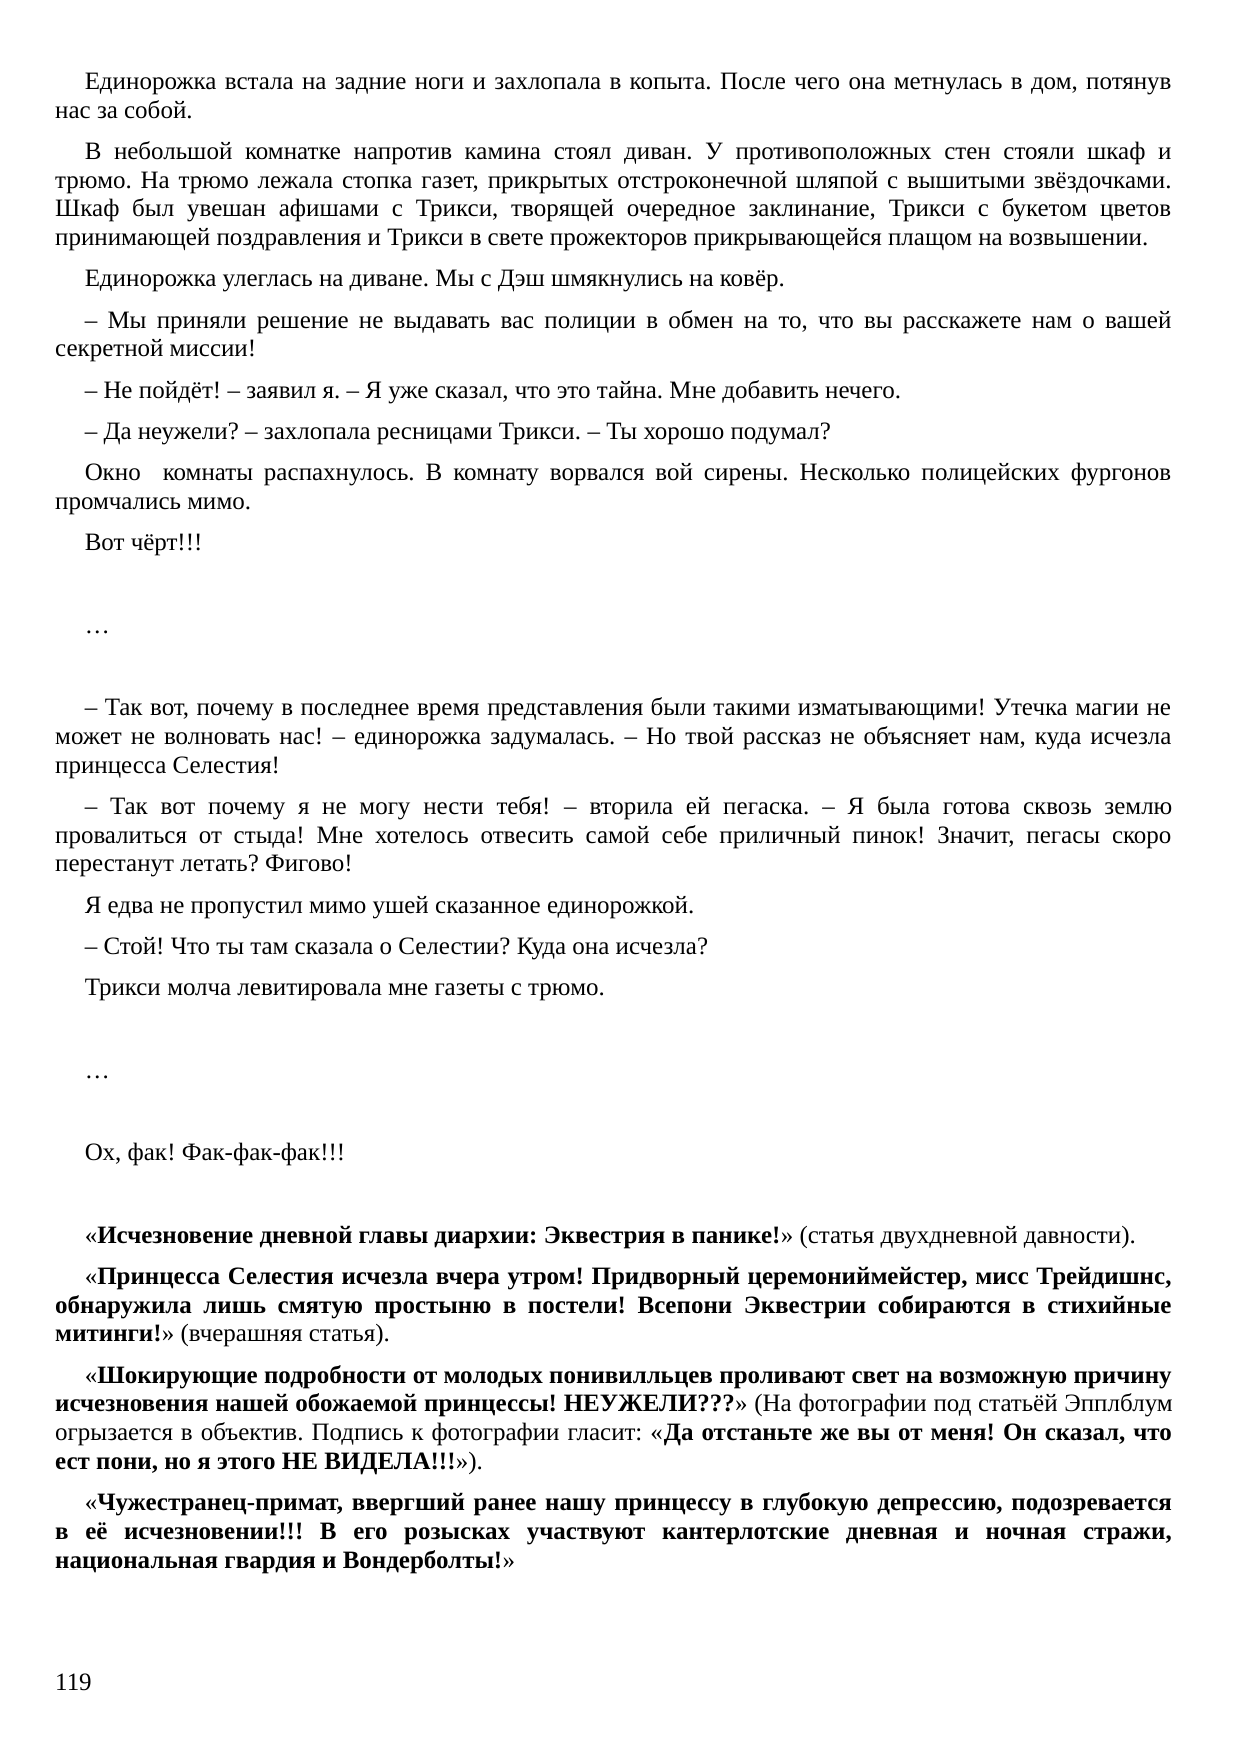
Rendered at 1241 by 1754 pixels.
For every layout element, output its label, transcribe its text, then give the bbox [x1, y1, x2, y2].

text – Не пойдёт! – заявил я. – Я уже сказал, что это тайна. Мне добавить нечего. [55, 375, 1173, 403]
text – Стой! Что ты там сказала о Селестии? Куда она исчезла? [55, 931, 1173, 960]
text … [55, 610, 1173, 638]
text В небольшой комнатке напротив камина стоял диван. У противоположных стен стояли шкаф и трюмо. На трюмо лежала стопка газет, прикрытых отстроконечной шляпой с вышитыми звёздочками. Шкаф был увешан афишами с Трикси, творящей очередное заклинание, Трикси с букетом цветов принимающей поздравления и Трикси в свете прожекторов прикрывающейся плащом на возвышении. [55, 136, 1173, 251]
text – Так вот почему я не могу нести тебя! – вторила ей пегаска. – Я была готова сквозь землю провалиться от стыда! Мне хотелось отвесить самой себе приличный пинок! Значит, пегасы скоро перестанут летать? Фигово! [55, 791, 1173, 877]
text – Да неужели? – захлопала ресницами Трикси. – Ты хорошо подумал? [55, 416, 1173, 445]
text Вот чёрт!!! [55, 527, 1173, 556]
text Трикси молча левитировала мне газеты с трюмо. [55, 972, 1173, 1001]
text «Исчезновение дневной главы диархии: Эквестрия в панике!» (статья двухдневной давности). [55, 1220, 1173, 1248]
text Единорожка улеглась на диване. Мы с Дэш шмякнулись на ковёр. [55, 263, 1173, 292]
text «Шокирующие подробности от молодых понивилльцев проливают свет на возможную причину исчезновения нашей обожаемой принцессы! НЕУЖЕЛИ???» (На фотографии под статьёй Эпплблум огрызается в объектив. Подпись к фотографии гласит: «Да отстаньте же вы от меня! Он сказал, что ест пони, но я этого НЕ ВИДЕЛА!!!»). [55, 1360, 1173, 1475]
text – Так вот, почему в последнее время представления были такими изматывающими! Утечка магии не может не волновать нас! – единорожка задумалась. – Но твой рассказ не объясняет нам, куда исчезла принцесса Селестия! [55, 692, 1173, 778]
text Единорожка встала на задние ноги и захлопала в копыта. После чего она метнулась в дом, потянув нас за собой. [55, 66, 1173, 123]
text – Мы приняли решение не выдавать вас полиции в обмен на то, что вы расскажете нам о вашей секретной миссии! [55, 305, 1173, 362]
text Ох, фак! Фак-фак-фак!!! [55, 1137, 1173, 1166]
text Окно комнаты распахнулось. В комнату ворвался вой сирены. Несколько полицейских фургонов промчались мимо. [55, 457, 1173, 515]
text «Принцесса Селестия исчезла вчера утром! Придворный церемониймейстер, мисс Трейдишнс, обнаружила лишь смятую простыню в постели! Всепони Эквестрии собираются в стихийные митинги!» (вчерашняя статья). [55, 1261, 1173, 1347]
text … [55, 1055, 1173, 1083]
text Я едва не пропустил мимо ушей сказанное единорожкой. [55, 890, 1173, 918]
text «Чужестранец-примат, ввергший ранее нашу принцессу в глубокую депрессию, подозревается в её исчезновении!!! В его розысках участвуют кантерлотские дневная и ночная стражи, национальная гвардия и Вондерболты!» [55, 1487, 1173, 1573]
